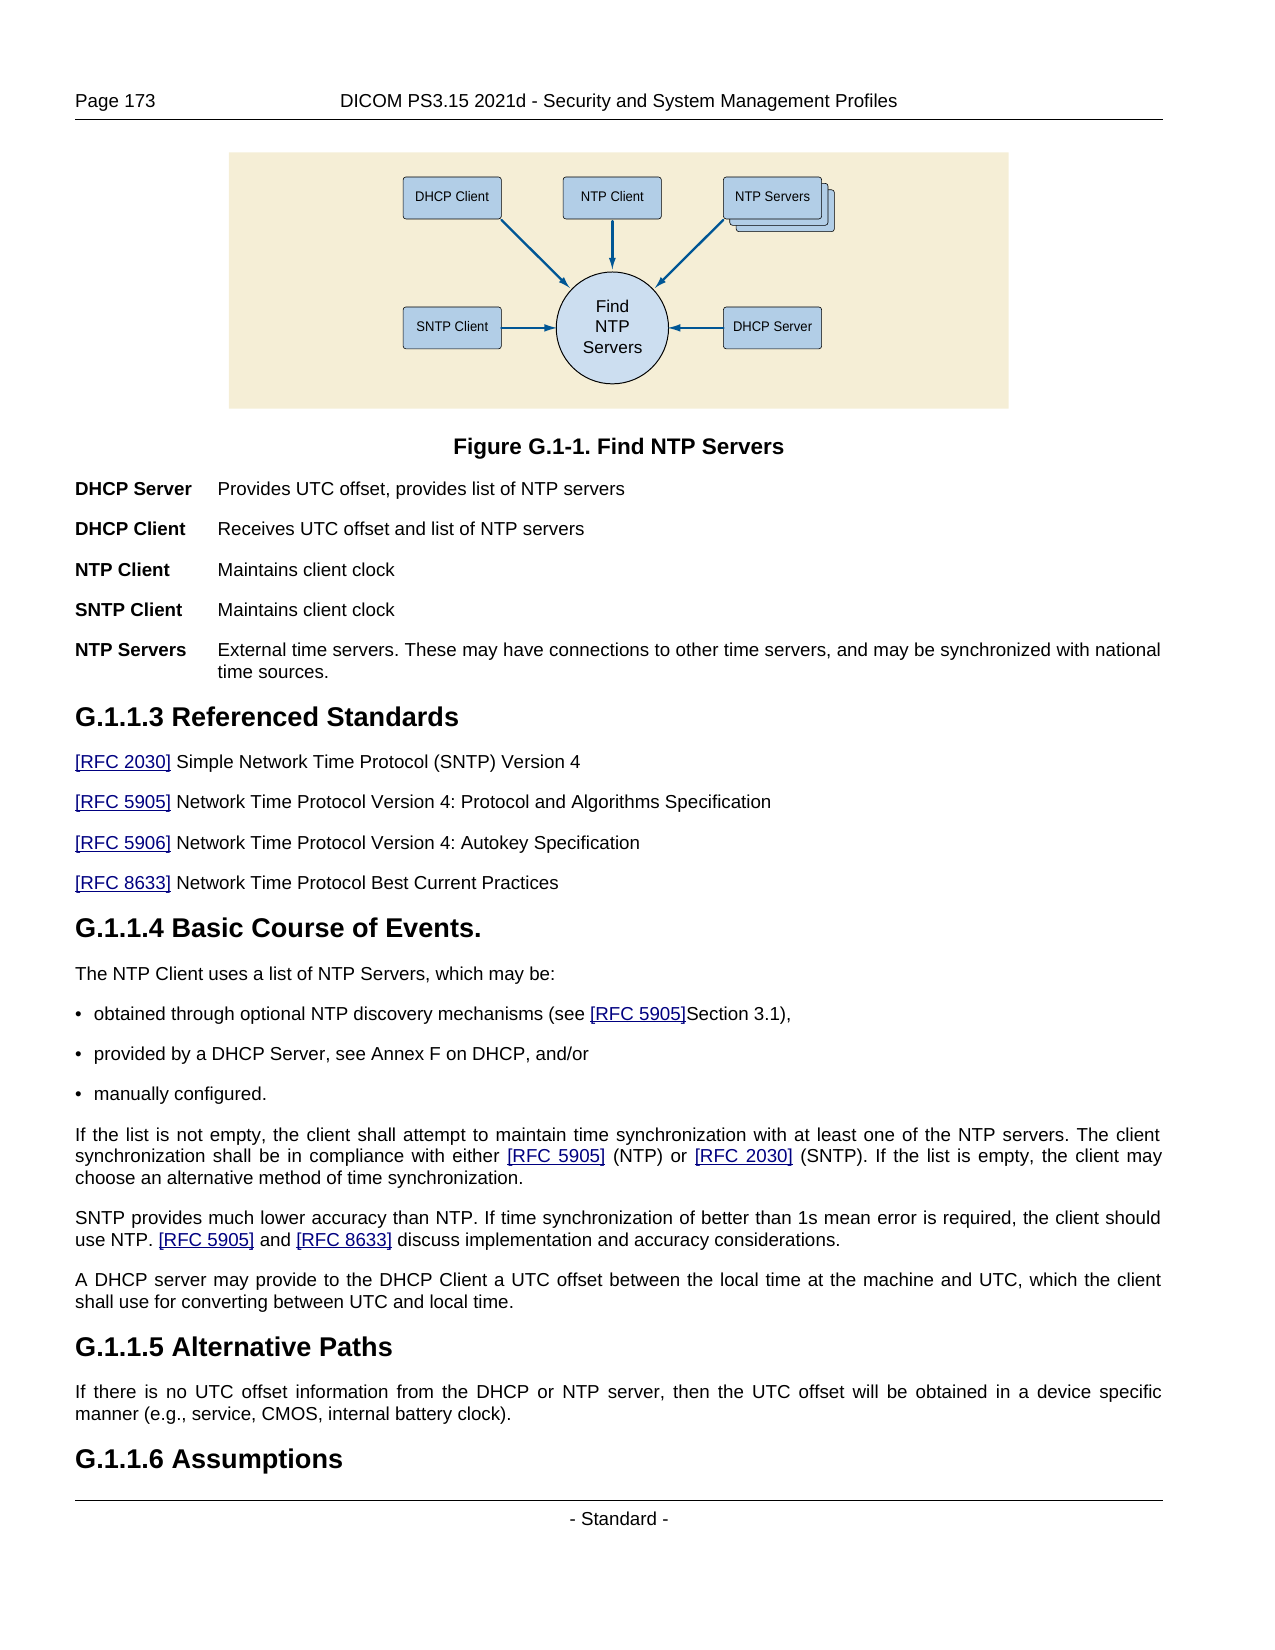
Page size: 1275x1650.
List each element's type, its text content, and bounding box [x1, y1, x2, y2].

text G.1.1.5 Alternative Paths [75, 1331, 1162, 1362]
text [RFC 8633] Network Time Protocol Best Current Practices [75, 872, 1162, 893]
text SNTP provides much lower accuracy than NTP. If time synchronization of better than 1s mean error is required, the client should use NTP. [RFC 5905] and [RFC 8633] discuss implementation and accuracy considerations. [75, 1207, 1162, 1250]
text If there is no UTC offset information from the DHCP or NTP server, then the UTC offset will be obtained in a device specific manner (e.g., service, CMOS, internal battery clock). [75, 1381, 1162, 1424]
text • manually configured. [75, 1083, 1162, 1105]
text If the list is not empty, the client shall attempt to maintain time synchronization with at least one of the NTP servers. The client synchronization shall be in compliance with either [RFC 5905] (NTP) or [RFC 2030] (SNTP). If the list is empty, the client may choose an alternative method of time synchronization. [75, 1123, 1162, 1188]
text • obtained through optional NTP discovery mechanisms (see [RFC 5905]Section 3.1), [75, 1003, 1162, 1024]
text [RFC 5905] Network Time Protocol Version 4: Protocol and Algorithms Specification [75, 791, 1162, 813]
text NTP Client Maintains client clock [75, 558, 1162, 580]
text G.1.1.3 Referenced Standards [75, 701, 1162, 732]
text NTP Servers External time servers. These may have connections to other time servers, and may be synchronized with national time sources. [75, 639, 1162, 682]
text DHCP Client Receives UTC offset and list of NTP servers [75, 518, 1162, 540]
text [RFC 2030] Simple Network Time Protocol (SNTP) Version 4 [75, 751, 1162, 773]
text Figure G.1-1. Find NTP Servers [75, 433, 1162, 459]
text A DHCP server may provide to the DHCP Client a UTC offset between the local time at the machine and UTC, which the client shall use for converting between UTC and local time. [75, 1269, 1162, 1312]
text DHCP Server Provides UTC offset, provides list of NTP servers [75, 478, 1162, 499]
text [RFC 5906] Network Time Protocol Version 4: Autokey Specification [75, 832, 1162, 853]
text SNTP Client Maintains client clock [75, 599, 1162, 620]
text G.1.1.4 Basic Course of Events. [75, 912, 1162, 943]
text • provided by a DHCP Server, see Annex F on DHCP, and/or [75, 1043, 1162, 1064]
text The NTP Client uses a list of NTP Servers, which may be: [75, 962, 1162, 984]
text G.1.1.6 Assumptions [75, 1443, 1162, 1474]
